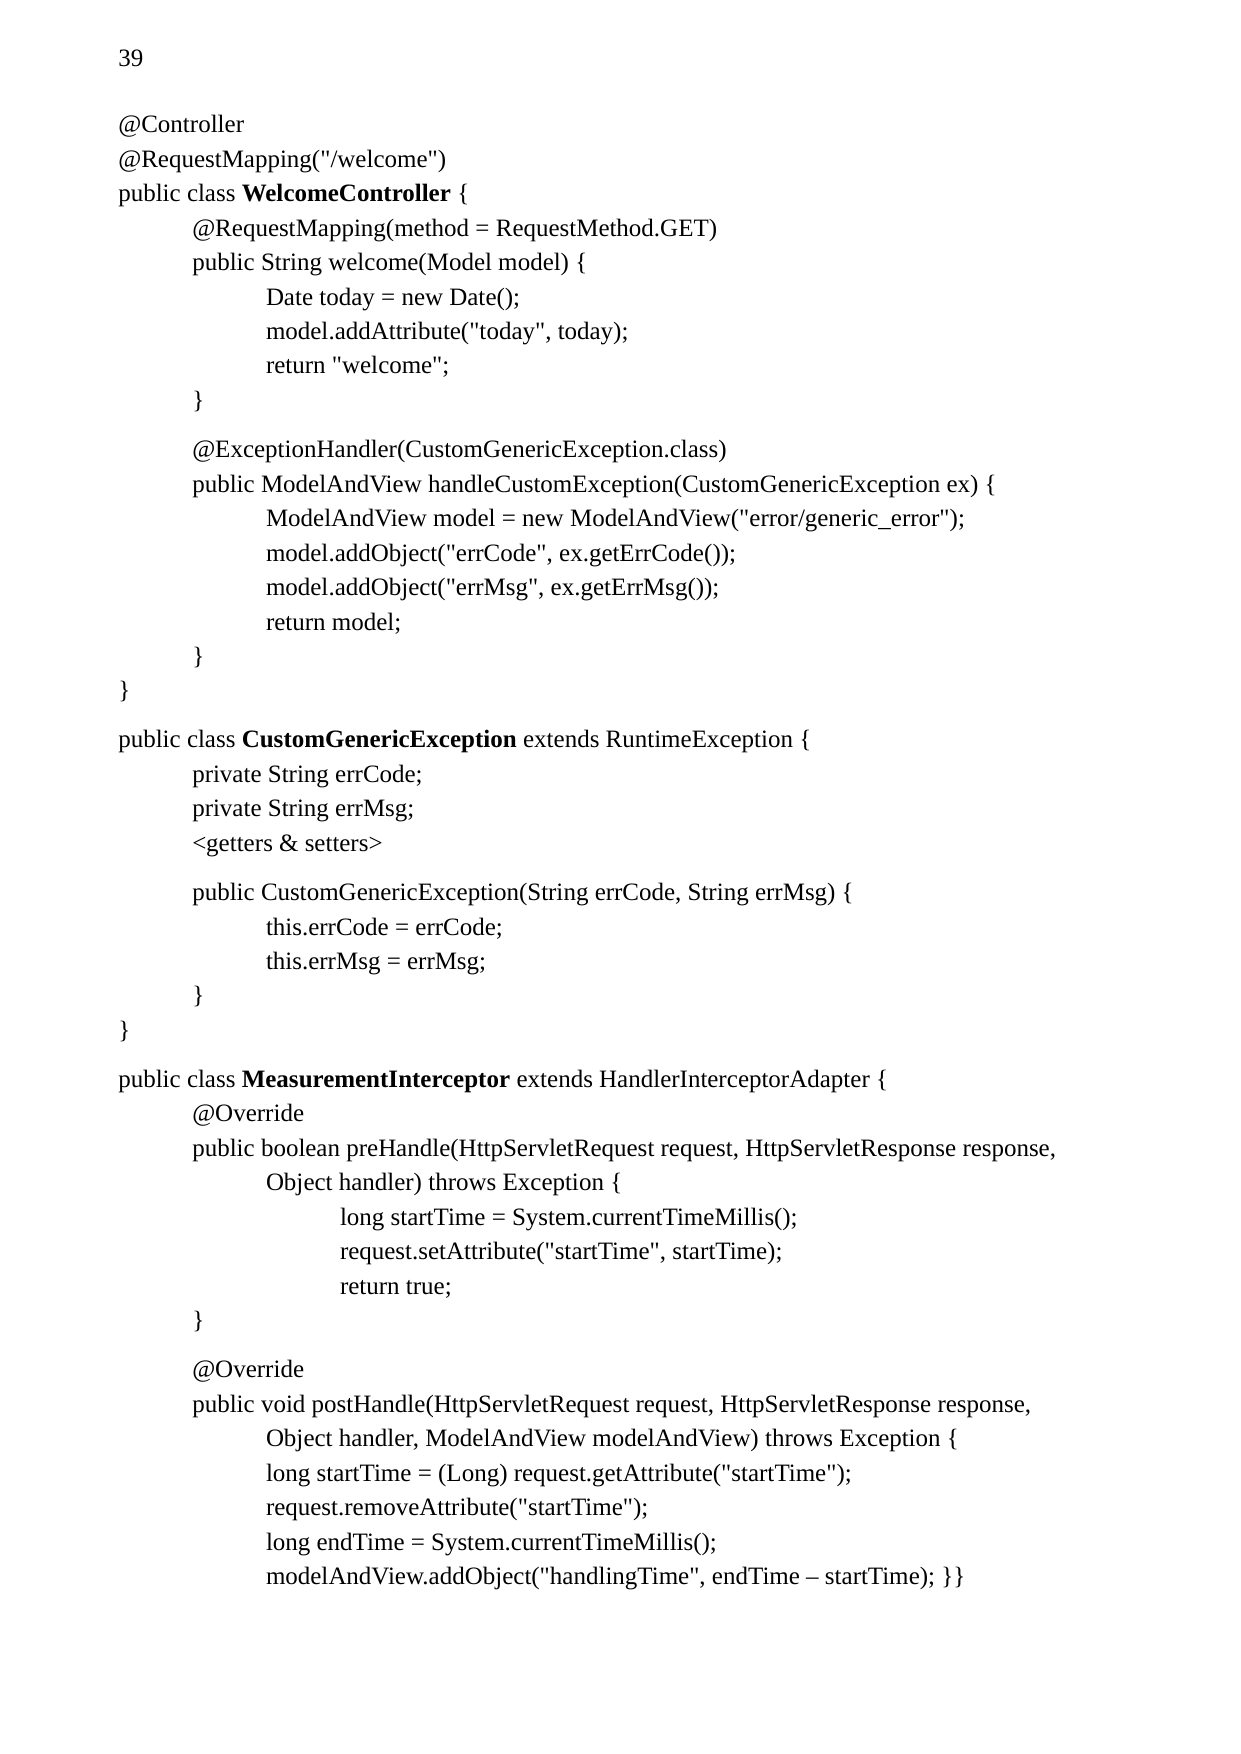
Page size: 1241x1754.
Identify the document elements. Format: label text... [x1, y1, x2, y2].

text public class CustomGenericException extends RuntimeException { private String errCode; private String errMsg; <getters & setters> [118, 724, 1122, 857]
text public class MeasurementInterceptor extends HandlerInterceptorAdapter { @Override public boolean preHandle(HttpServletRequest request, HttpServletResponse response, Object handler) throws Exception { long startTime = System.currentTimeMillis(); request.setAttribute("startTime", startTime); return true; } [118, 1064, 1122, 1334]
text public CustomGenericException(String errCode, String errMsg) { this.errCode = errCode; this.errMsg = errMsg; } } [118, 877, 1122, 1044]
text @ExceptionHandler(CustomGenericException.class) public ModelAndView handleCustomException(CustomGenericException ex) { ModelAndView model = new ModelAndView("error/generic_error"); model.addObject("errCode", ex.getErrCode()); model.addObject("errMsg", ex.getErrMsg()); return model; } } [118, 434, 1122, 704]
text @Controller @RequestMapping("/welcome") public class WelcomeController { @RequestMapping(method = RequestMethod.GET) public String welcome(Model model) { Date today = new Date(); model.addAttribute("today", today); return "welcome"; } [118, 109, 1122, 414]
text @Override public void postHandle(HttpServletRequest request, HttpServletResponse response, Object handler, ModelAndView modelAndView) throws Exception { long startTime = (Long) request.getAttribute("startTime"); request.removeAttribute("startTime"); long endTime = System.currentTimeMillis(); modelAndView.addObject("handlingTime", endTime – startTime); }} [118, 1354, 1122, 1590]
